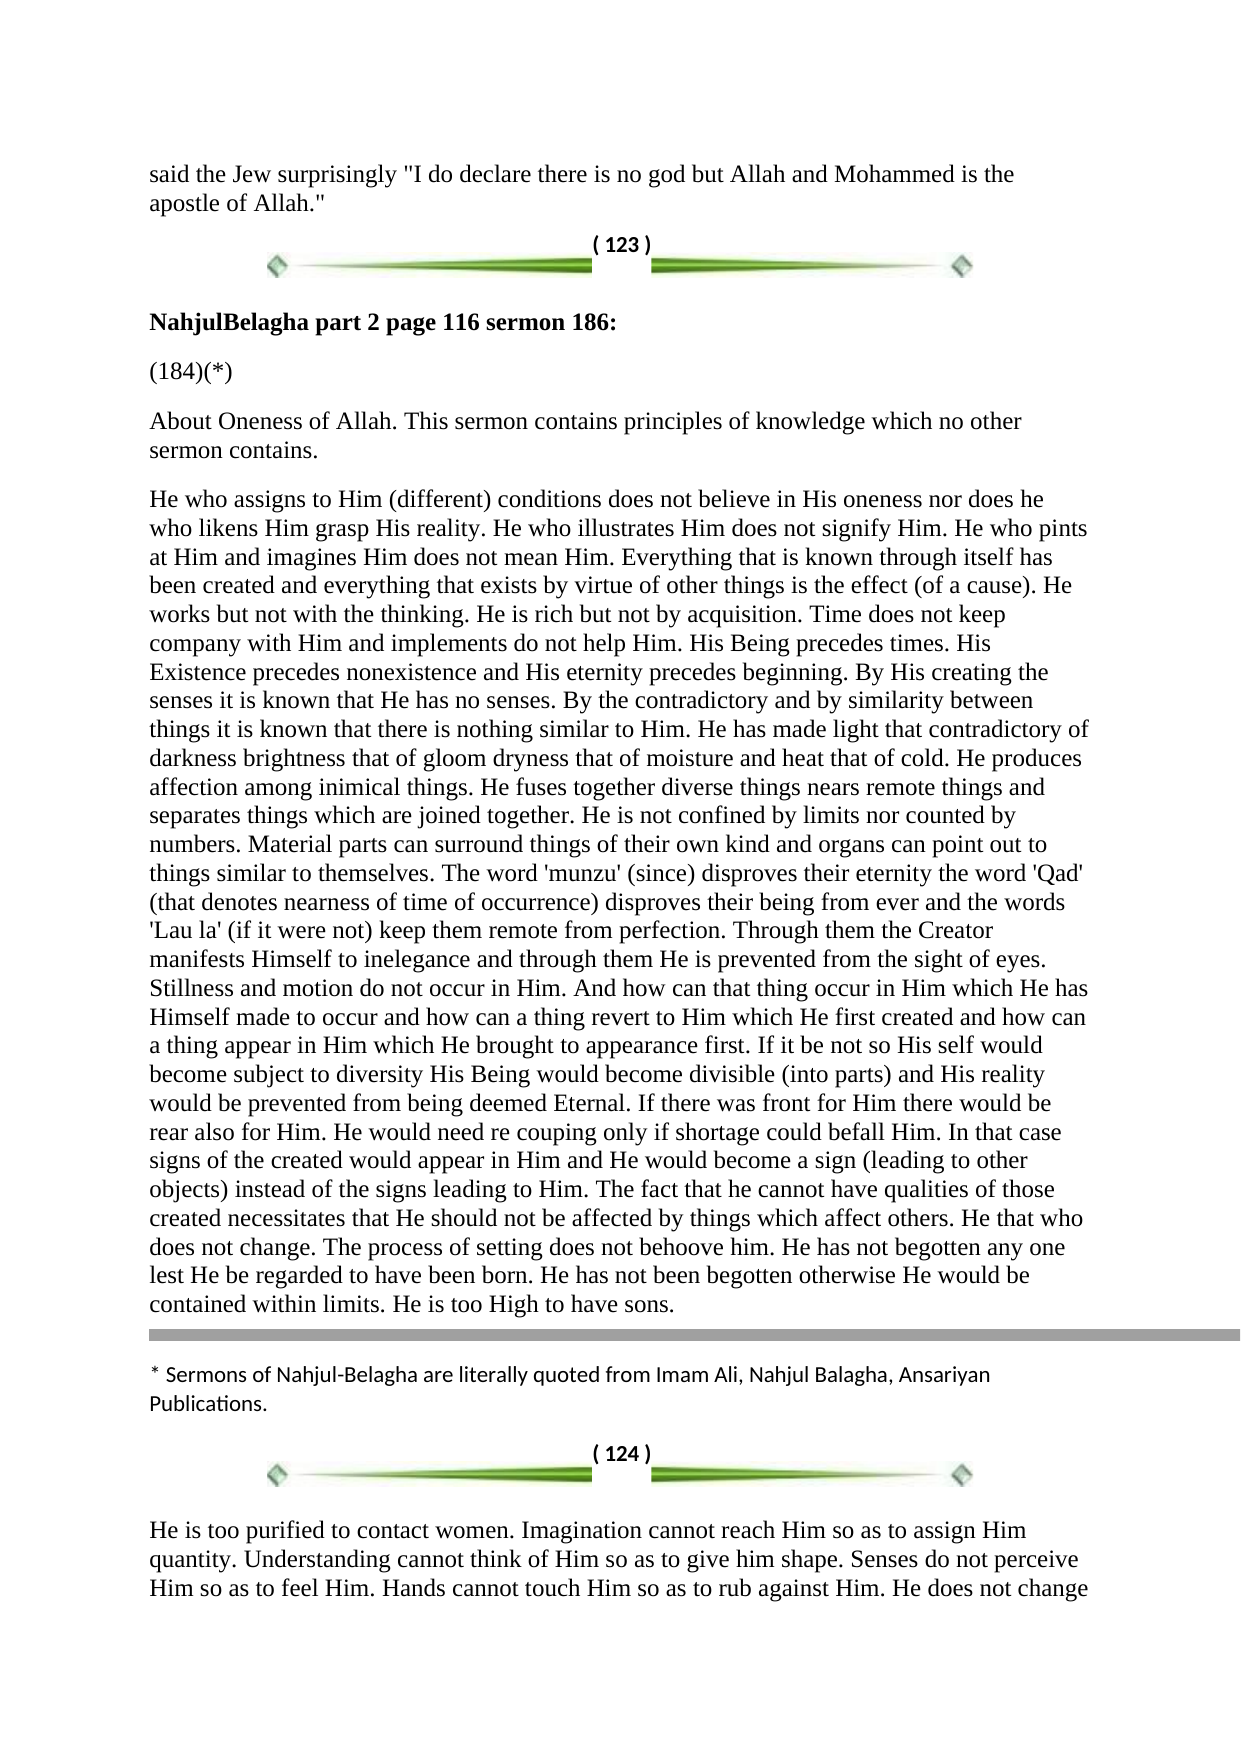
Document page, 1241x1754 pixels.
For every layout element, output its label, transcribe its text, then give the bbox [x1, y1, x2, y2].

table_header ( 124 ) He is too purified to contact women. Imagination cannot reach Him so as to assign Him quantity. Understanding cannot think of Him so as to give him shape. Senses do not perceive Him so as to feel Him. Hands cannot touch Him so as to rub against Him. He does not change [148, 1438, 1093, 1603]
table_header said the Jew surprisingly "I do declare there is no god but Allah and Mohammed is the apostle of Allah." [148, 148, 1093, 229]
table_header ( 123 ) Nahjul­Belagha part 2 page 116 sermon 186: (184)(*) About Oneness of Allah. This sermon contains principles of knowledge which no other sermon contains. He who assigns to Him (different) conditions does not believe in His oneness nor does he who likens Him grasp His reality. He who illustrates Him does not signify Him. He who pints at Him and imagines Him does not mean Him. Everything that is known through itself has been created and everything that exists by virtue of other things is the effect (of a cause). He works but not with the thinking. He is rich but not by acquisition. Time does not keep company with Him and implements do not help Him. His Being precedes times. His Existence precedes nonexistence and His eternity precedes beginning. By His creating the senses it is known that He has no senses. By the contradictory and by similarity between things it is known that there is nothing similar to Him. He has made light that contradictory of darkness brightness that of gloom dryness that of moisture and heat that of cold. He produces affection among inimical things. He fuses together diverse things nears remote things and separates things which are joined together. He is not confined by limits nor counted by numbers. Material parts can surround things of their own kind and organs can point out to things similar to themselves. The word 'munzu' (since) disproves their eternity the word 'Qad' (that denotes nearness of time of occurrence) disproves their being from ever and the words 'Lau la' (if it were not) keep them remote from perfection. Through them the Creator manifests Himself to inelegance and through them He is prevented from the sight of eyes. Stillness and motion do not occur in Him. And how can that thing occur in Him which He has Himself made to occur and how can a thing revert to Him which He first created and how can a thing appear in Him which He brought to appearance first. If it be not so His self would become subject to diversity His Being would become divisible (into parts) and His reality would be prevented from being deemed Eternal. If there was front for Him there would be rear also for Him. He would need re couping only if shortage could befall Him. In that case signs of the created would appear in Him and He would become a sign (leading to other objects) instead of the signs leading to Him. The fact that he cannot have qualities of those created necessitates that He should not be affected by things which affect others. He that who does not change. The process of setting does not behoove him. He has not begotten any one lest He be regarded to have been born. He has not been begotten otherwise He would be contained within limits. He is too High to have sons. * Sermons of Nahjul­-Belagha are literally quoted from Imam Ali, Nahjul Balagha, Ansariyan Publications. [148, 229, 1093, 1438]
